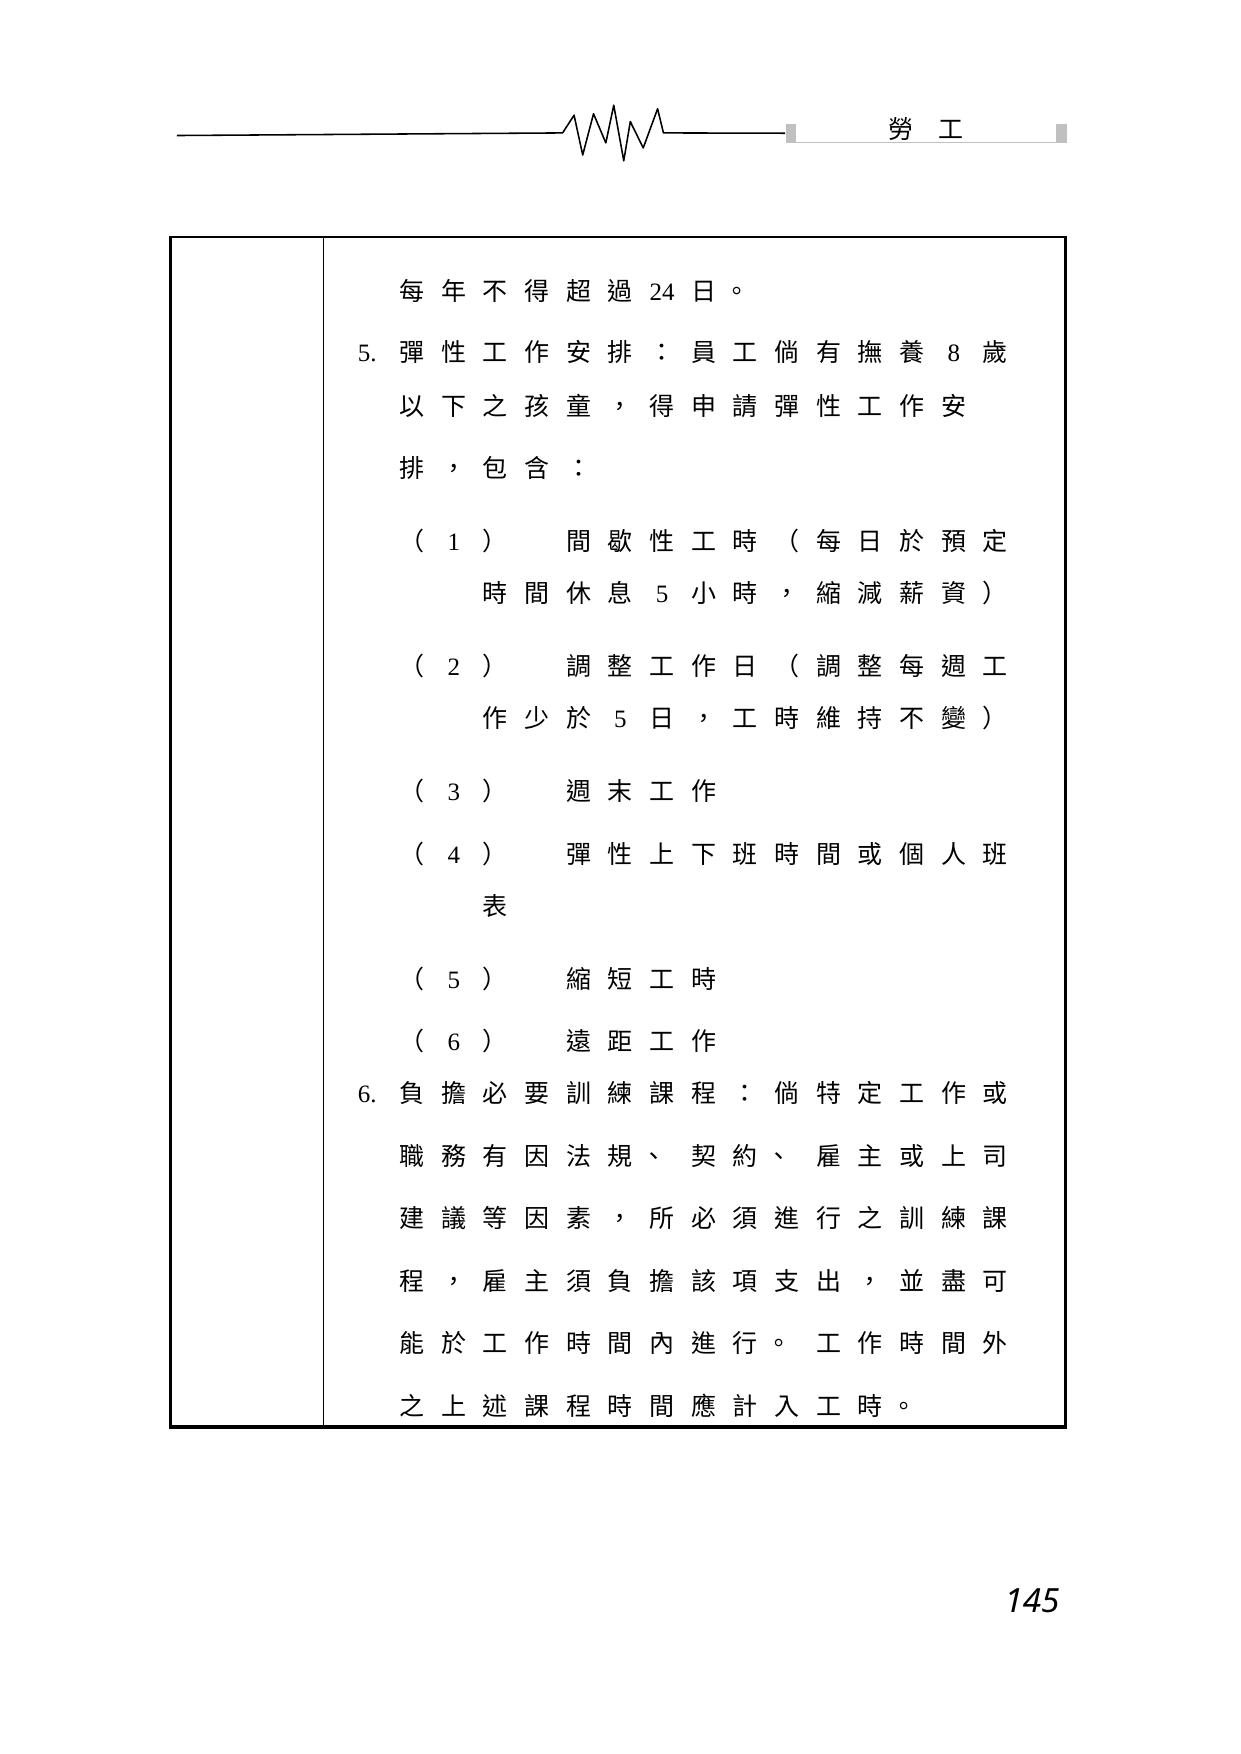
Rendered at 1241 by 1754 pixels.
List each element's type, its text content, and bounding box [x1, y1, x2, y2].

table_cell [172, 238, 323, 1425]
table_cell 每年不得超過24日。 5. 彈性工作安排：員工倘有撫養8歲以下之孩童，得申請彈性工作安排，包含： （1） 間歇性工時（每日於預定時間休息5小時，縮減薪資） （2） 調整工作日（調整每週工作少於5日，工時維持不變） （3） 週末工作 （4） 彈性上下班時間或個人班表 （5） 縮短工時 （6） 遠距工作 6. 負擔必要訓練課程：倘特定工作或職務有因法規、契約、雇主或上司建議等因素，所必須進行之訓練課程，雇主須負擔該項支出，並盡可能於工作時間內進行。工作時間外之上述課程時間應計入工時。 [324, 238, 1064, 1425]
